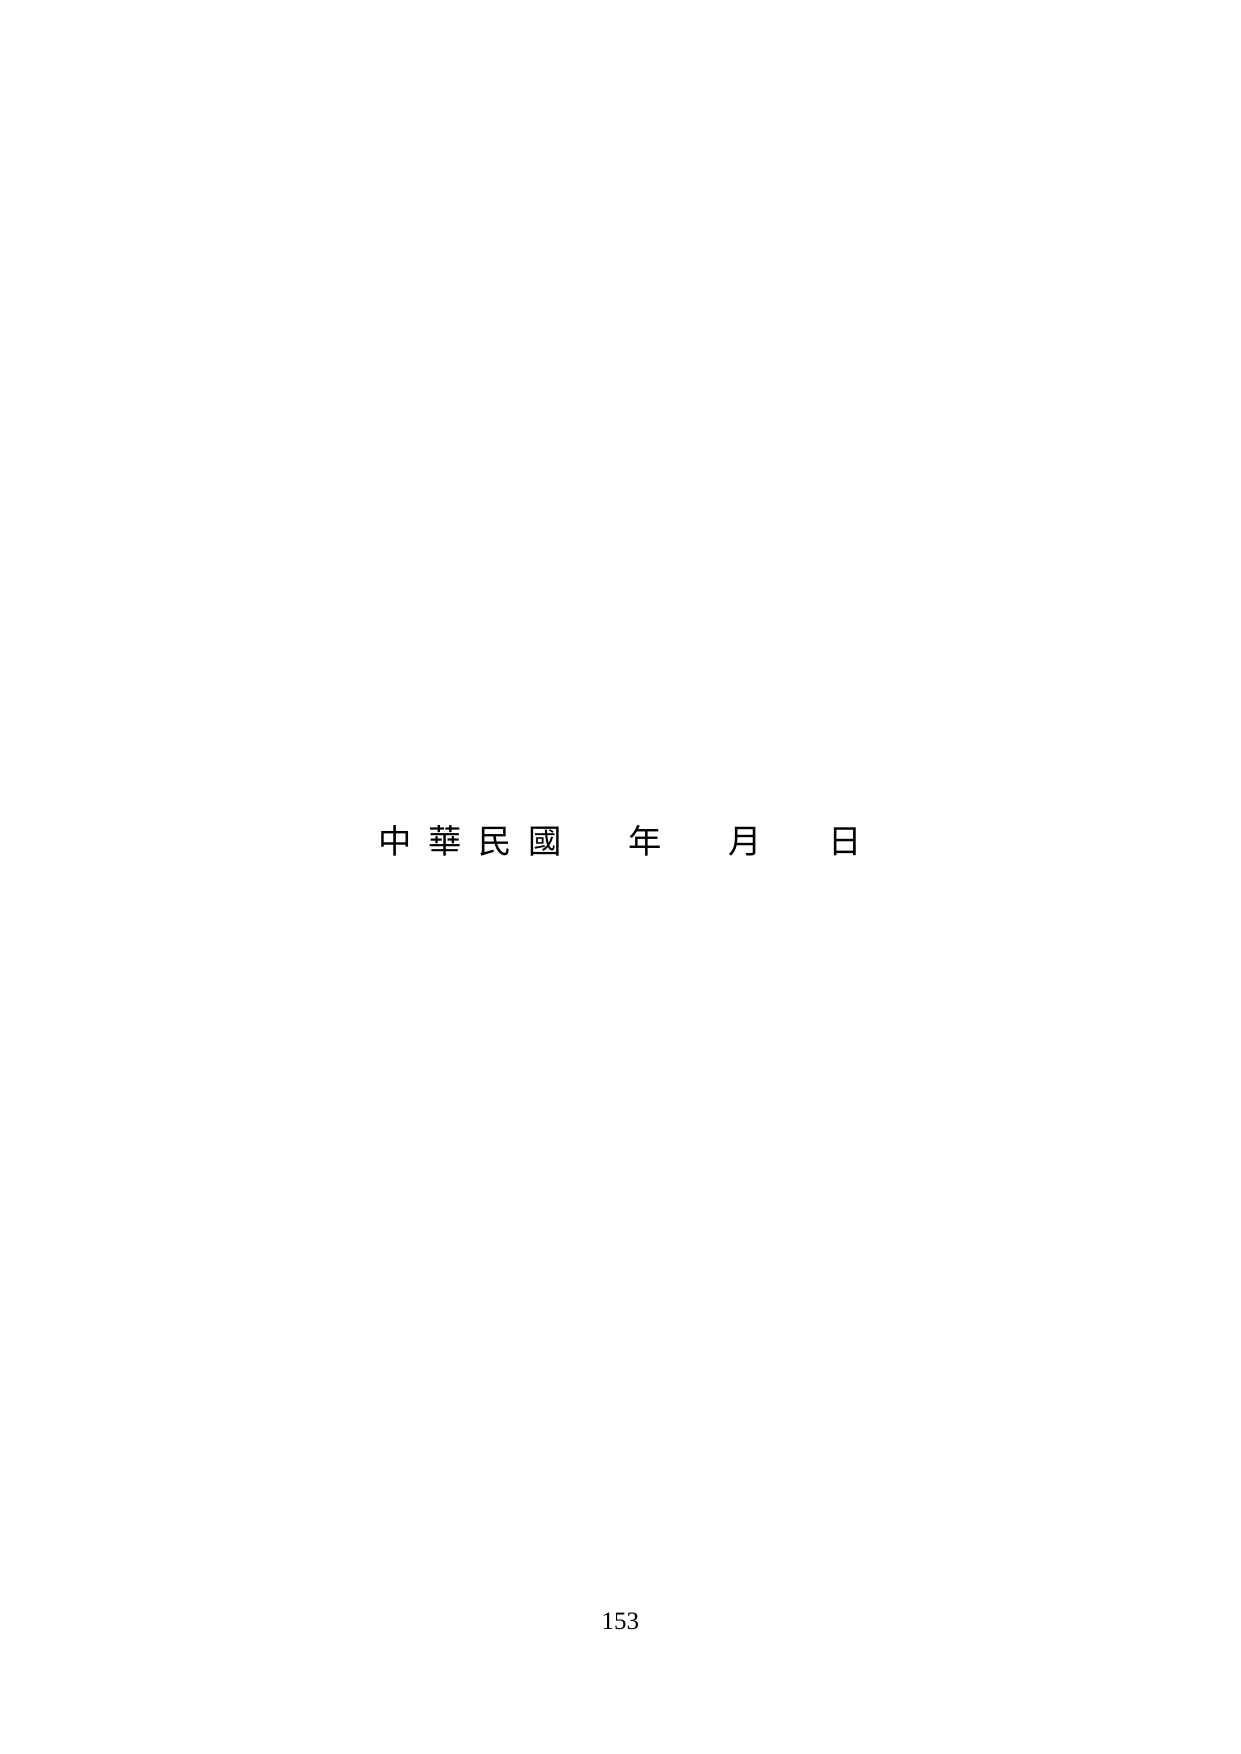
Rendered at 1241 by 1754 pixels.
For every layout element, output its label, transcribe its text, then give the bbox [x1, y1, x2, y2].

text 中 華 民 國 年 月 日 [136, 814, 1104, 863]
